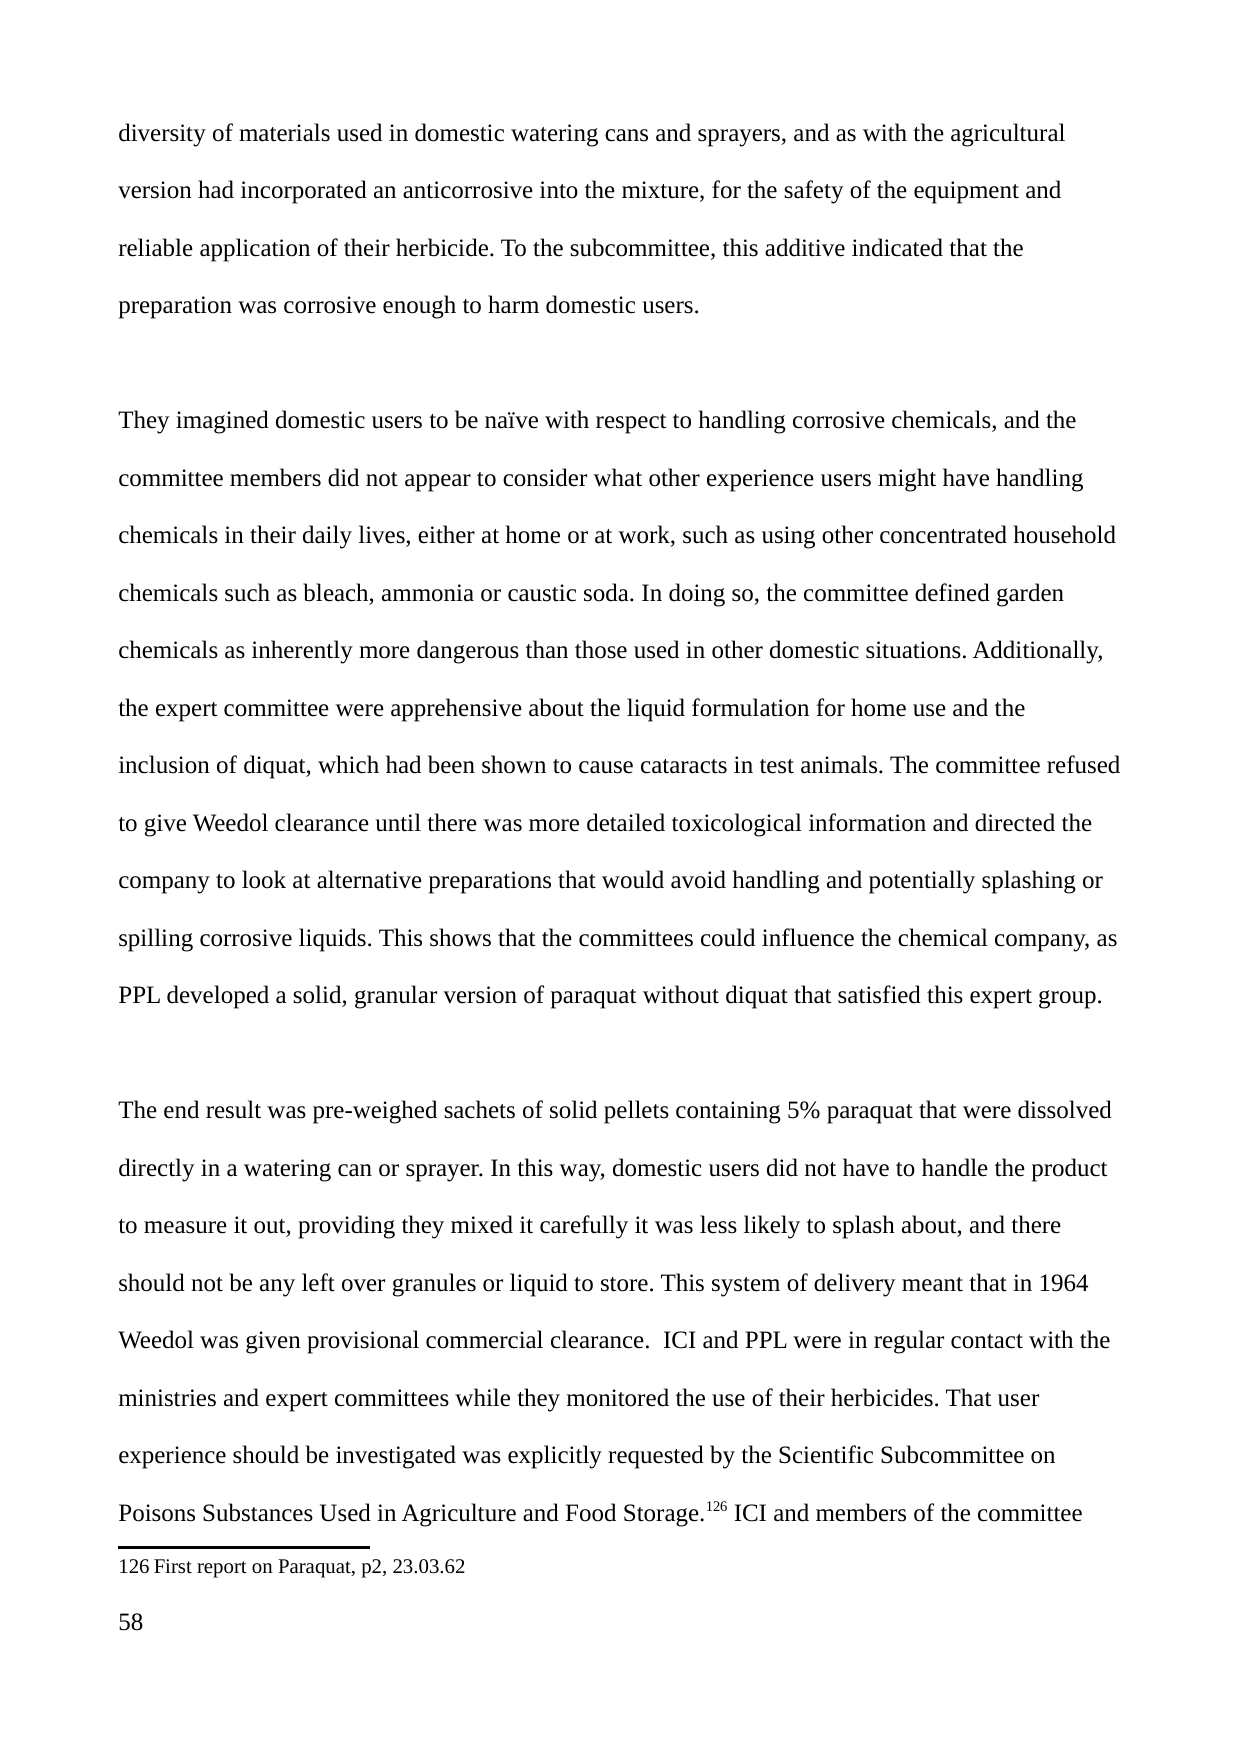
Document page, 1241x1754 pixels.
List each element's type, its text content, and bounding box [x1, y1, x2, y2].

text diversity of materials used in domestic watering cans and sprayers, and as with the agricultural version had incorporated an anticorrosive into the mixture, for the safety of the equipment and reliable application of their herbicide. To the subcommittee, this additive indicated that the preparation was corrosive enough to harm domestic users. [118, 118, 1122, 319]
text The end result was pre-weighed sachets of solid pellets containing 5% paraquat that were dissolved directly in a watering can or sprayer. In this way, domestic users did not have to handle the product to measure it out, providing they mixed it carefully it was less likely to splash about, and there should not be any left over granules or liquid to store. This system of delivery meant that in 1964 Weedol was given provisional commercial clearance. ICI and PPL were in regular contact with the ministries and expert committees while they monitored the use of their herbicides. That user experience should be investigated was explicitly requested by the Scientific Subcommittee on Poisons Substances Used in Agriculture and Food Storage. ICI and members of the committee [118, 1096, 1122, 1527]
text First report on Paraquat, p2, 23.03.62 [118, 1553, 1122, 1578]
text They imagined domestic users to be naïve with respect to handling corrosive chemicals, and the committee members did not appear to consider what other experience users might have handling chemicals in their daily lives, either at home or at work, such as using other concentrated household chemicals such as bleach, ammonia or caustic soda. In doing so, the committee defined garden chemicals as inherently more dangerous than those used in other domestic situations. Additionally, the expert committee were apprehensive about the liquid formulation for home use and the inclusion of diquat, which had been shown to cause cataracts in test animals. The committee refused to give Weedol clearance until there was more detailed toxicological information and directed the company to look at alternative preparations that would avoid handling and potentially splashing or spilling corrosive liquids. This shows that the committees could influence the chemical company, as PPL developed a solid, granular version of paraquat without diquat that satisfied this expert group. [118, 406, 1122, 1009]
